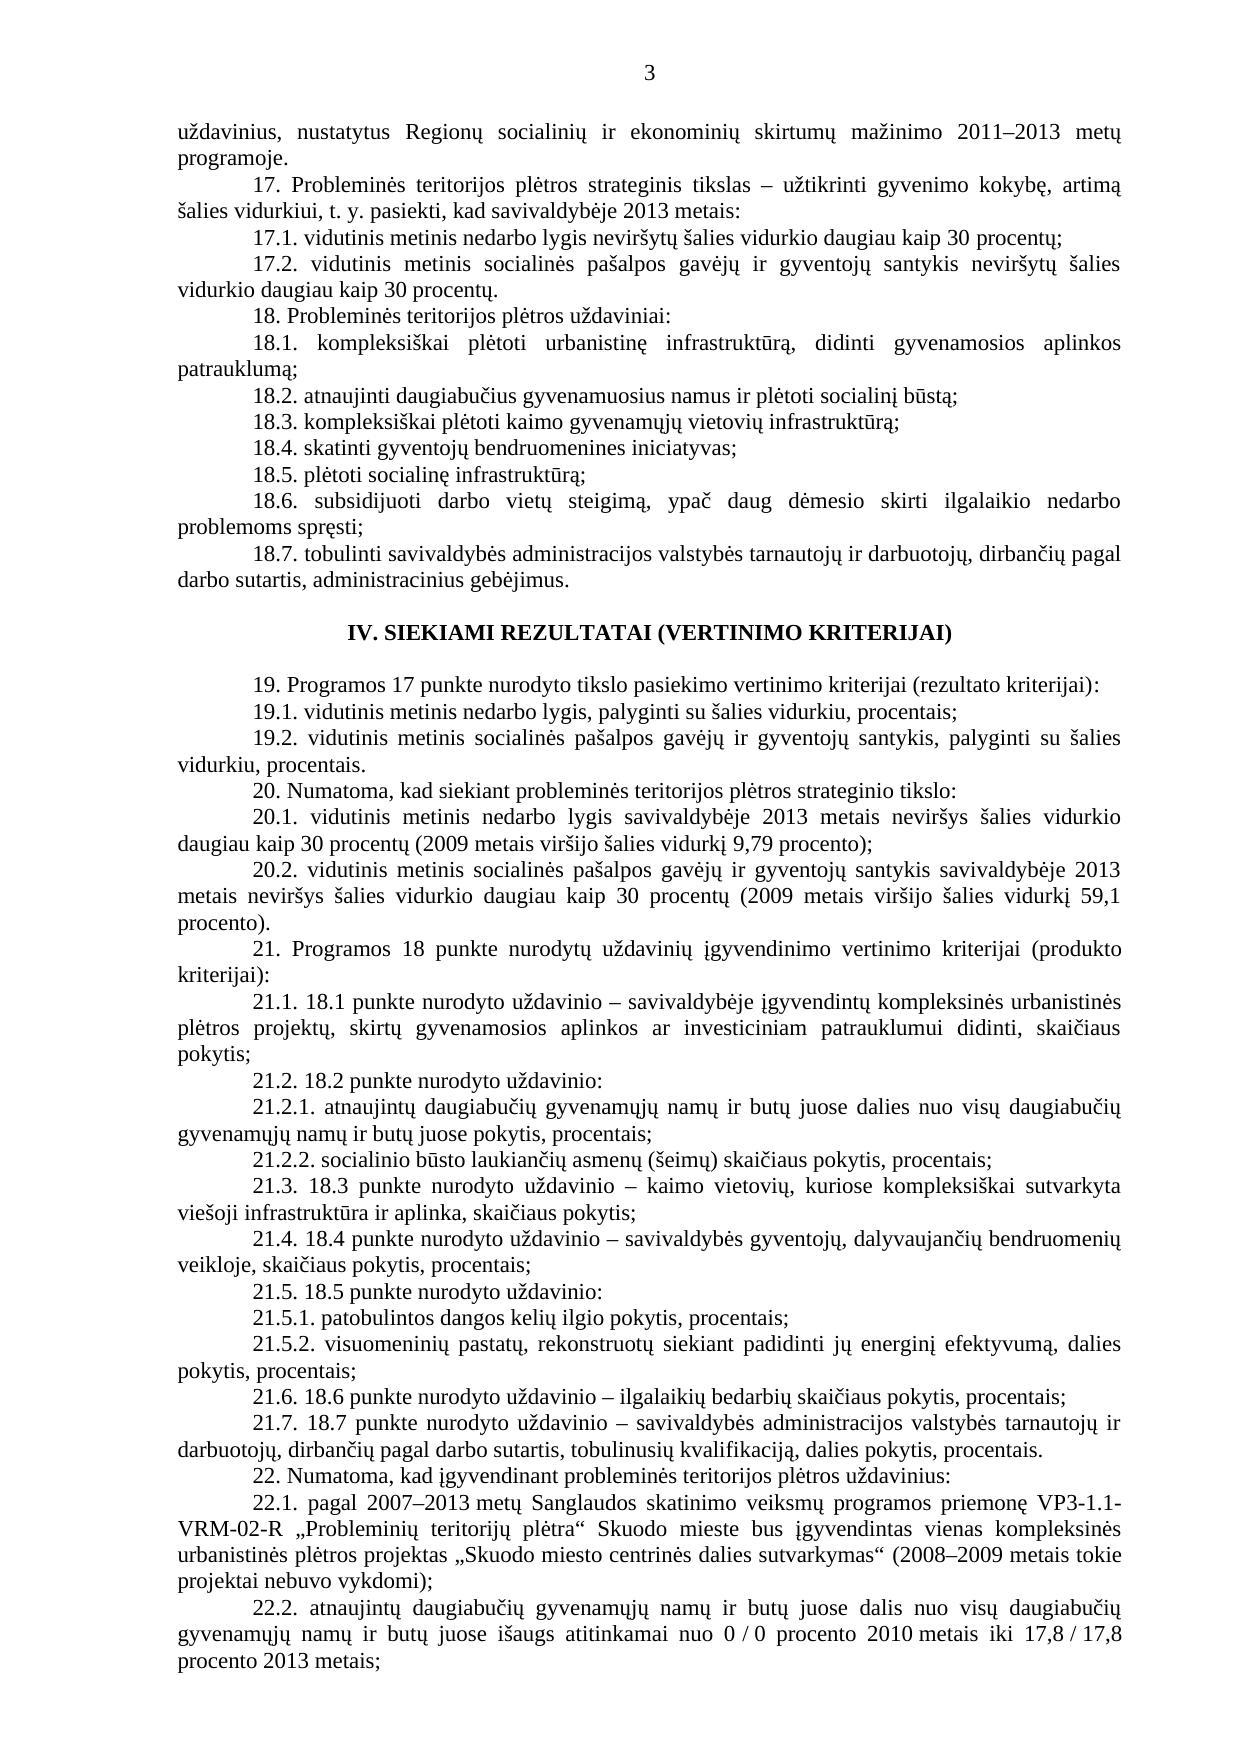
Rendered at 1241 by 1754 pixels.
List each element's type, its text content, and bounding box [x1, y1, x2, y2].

text 18.4. skatinti gyventojų bendruomenines iniciatyvas; [177, 434, 1122, 461]
text 20.1. vidutinis metinis nedarbo lygis savivaldybėje 2013 metais neviršys šalies vidurkio daugiau kaip 30 procentų (2009 metais viršijo šalies vidurkį 9,79 procento); [177, 803, 1122, 856]
text 21.5.1. patobulintos dangos kelių ilgio pokytis, procentais; [177, 1304, 1122, 1330]
text 19. Programos 17 punkte nurodyto tikslo pasiekimo vertinimo kriterijai (rezultato kriterijai): [177, 672, 1122, 698]
text IV. SIEKIAMI REZULTATAI (vertinimo kriterijai) [177, 619, 1122, 645]
text 21.1. 18.1 punkte nurodyto uždavinio – savivaldybėje įgyvendintų kompleksinės urbanistinės plėtros projektų, skirtų gyvenamosios aplinkos ar investiciniam patrauklumui didinti, skaičiaus pokytis; [177, 988, 1122, 1067]
text 18.2. atnaujinti daugiabučius gyvenamuosius namus ir plėtoti socialinį būstą; [177, 382, 1122, 408]
text 18.7. tobulinti savivaldybės administracijos valstybės tarnautojų ir darbuotojų, dirbančių pagal darbo sutartis, administracinius gebėjimus. [177, 540, 1122, 592]
text 20. Numatoma, kad siekiant probleminės teritorijos plėtros strateginio tikslo: [177, 777, 1122, 803]
text 19.2. vidutinis metinis socialinės pašalpos gavėjų ir gyventojų santykis, palyginti su šalies vidurkiu, procentais. [177, 724, 1122, 777]
text 21.2.1. atnaujintų daugiabučių gyvenamųjų namų ir butų juose dalies nuo visų daugiabučių gyvenamųjų namų ir butų juose pokytis, procentais; [177, 1093, 1122, 1146]
text uždavinius, nustatytus Regionų socialinių ir ekonominių skirtumų mažinimo 2011–2013 metų programoje. [177, 118, 1122, 171]
text 21.4. 18.4 punkte nurodyto uždavinio – savivaldybės gyventojų, dalyvaujančių bendruomenių veikloje, skaičiaus pokytis, procentais; [177, 1225, 1122, 1278]
text 18.1. kompleksiškai plėtoti urbanistinę infrastruktūrą, didinti gyvenamosios aplinkos patrauklumą; [177, 329, 1122, 382]
text 18. Probleminės teritorijos plėtros uždaviniai: [177, 303, 1122, 329]
text 21.5. 18.5 punkte nurodyto uždavinio: [177, 1278, 1122, 1304]
text 18.5. plėtoti socialinę infrastruktūrą; [177, 461, 1122, 487]
text 21.6. 18.6 punkte nurodyto uždavinio – ilgalaikių bedarbių skaičiaus pokytis, procentais; [177, 1383, 1122, 1409]
text 22. Numatoma, kad įgyvendinant probleminės teritorijos plėtros uždavinius: [177, 1462, 1122, 1488]
text 20.2. vidutinis metinis socialinės pašalpos gavėjų ir gyventojų santykis savivaldybėje 2013 metais neviršys šalies vidurkio daugiau kaip 30 procentų (2009 metais viršijo šalies vidurkį 59,1 procento). [177, 856, 1122, 935]
text 22.1. pagal 2007–2013 metų Sanglaudos skatinimo veiksmų programos priemonę VP3-1.1-VRM-02-R „Probleminių teritorijų plėtra“ Skuodo mieste bus įgyvendintas vienas kompleksinės urbanistinės plėtros projektas „Skuodo miesto centrinės dalies sutvarkymas“ (2008–2009 metais tokie projektai nebuvo vykdomi); [177, 1488, 1122, 1594]
text 21.3. 18.3 punkte nurodyto uždavinio – kaimo vietovių, kuriose kompleksiškai sutvarkyta viešoji infrastruktūra ir aplinka, skaičiaus pokytis; [177, 1172, 1122, 1225]
text 21. Programos 18 punkte nurodytų uždavinių įgyvendinimo vertinimo kriterijai (produkto kriterijai): [177, 935, 1122, 988]
text 17.2. vidutinis metinis socialinės pašalpos gavėjų ir gyventojų santykis neviršytų šalies vidurkio daugiau kaip 30 procentų. [177, 250, 1122, 303]
text 21.7. 18.7 punkte nurodyto uždavinio – savivaldybės administracijos valstybės tarnautojų ir darbuotojų, dirbančių pagal darbo sutartis, tobulinusių kvalifikaciją, dalies pokytis, procentais. [177, 1409, 1122, 1462]
text 19.1. vidutinis metinis nedarbo lygis, palyginti su šalies vidurkiu, procentais; [177, 698, 1122, 724]
text 18.6. subsidijuoti darbo vietų steigimą, ypač daug dėmesio skirti ilgalaikio nedarbo problemoms spręsti; [177, 487, 1122, 540]
text 17.1. vidutinis metinis nedarbo lygis neviršytų šalies vidurkio daugiau kaip 30 procentų; [177, 223, 1122, 250]
text 18.3. kompleksiškai plėtoti kaimo gyvenamųjų vietovių infrastruktūrą; [177, 408, 1122, 434]
text 17. Probleminės teritorijos plėtros strateginis tikslas – užtikrinti gyvenimo kokybę, artimą šalies vidurkiui, t. y. pasiekti, kad savivaldybėje 2013 metais: [177, 171, 1122, 223]
text 21.2. 18.2 punkte nurodyto uždavinio: [177, 1067, 1122, 1093]
text 22.2. atnaujintų daugiabučių gyvenamųjų namų ir butų juose dalis nuo visų daugiabučių gyvenamųjų namų ir butų juose išaugs atitinkamai nuo 0 / 0 procento 2010 metais iki 17,8 / 17,8 procento 2013 metais; [177, 1594, 1122, 1673]
text 21.2.2. socialinio būsto laukiančių asmenų (šeimų) skaičiaus pokytis, procentais; [177, 1146, 1122, 1172]
text 21.5.2. visuomeninių pastatų, rekonstruotų siekiant padidinti jų energinį efektyvumą, dalies pokytis, procentais; [177, 1330, 1122, 1383]
